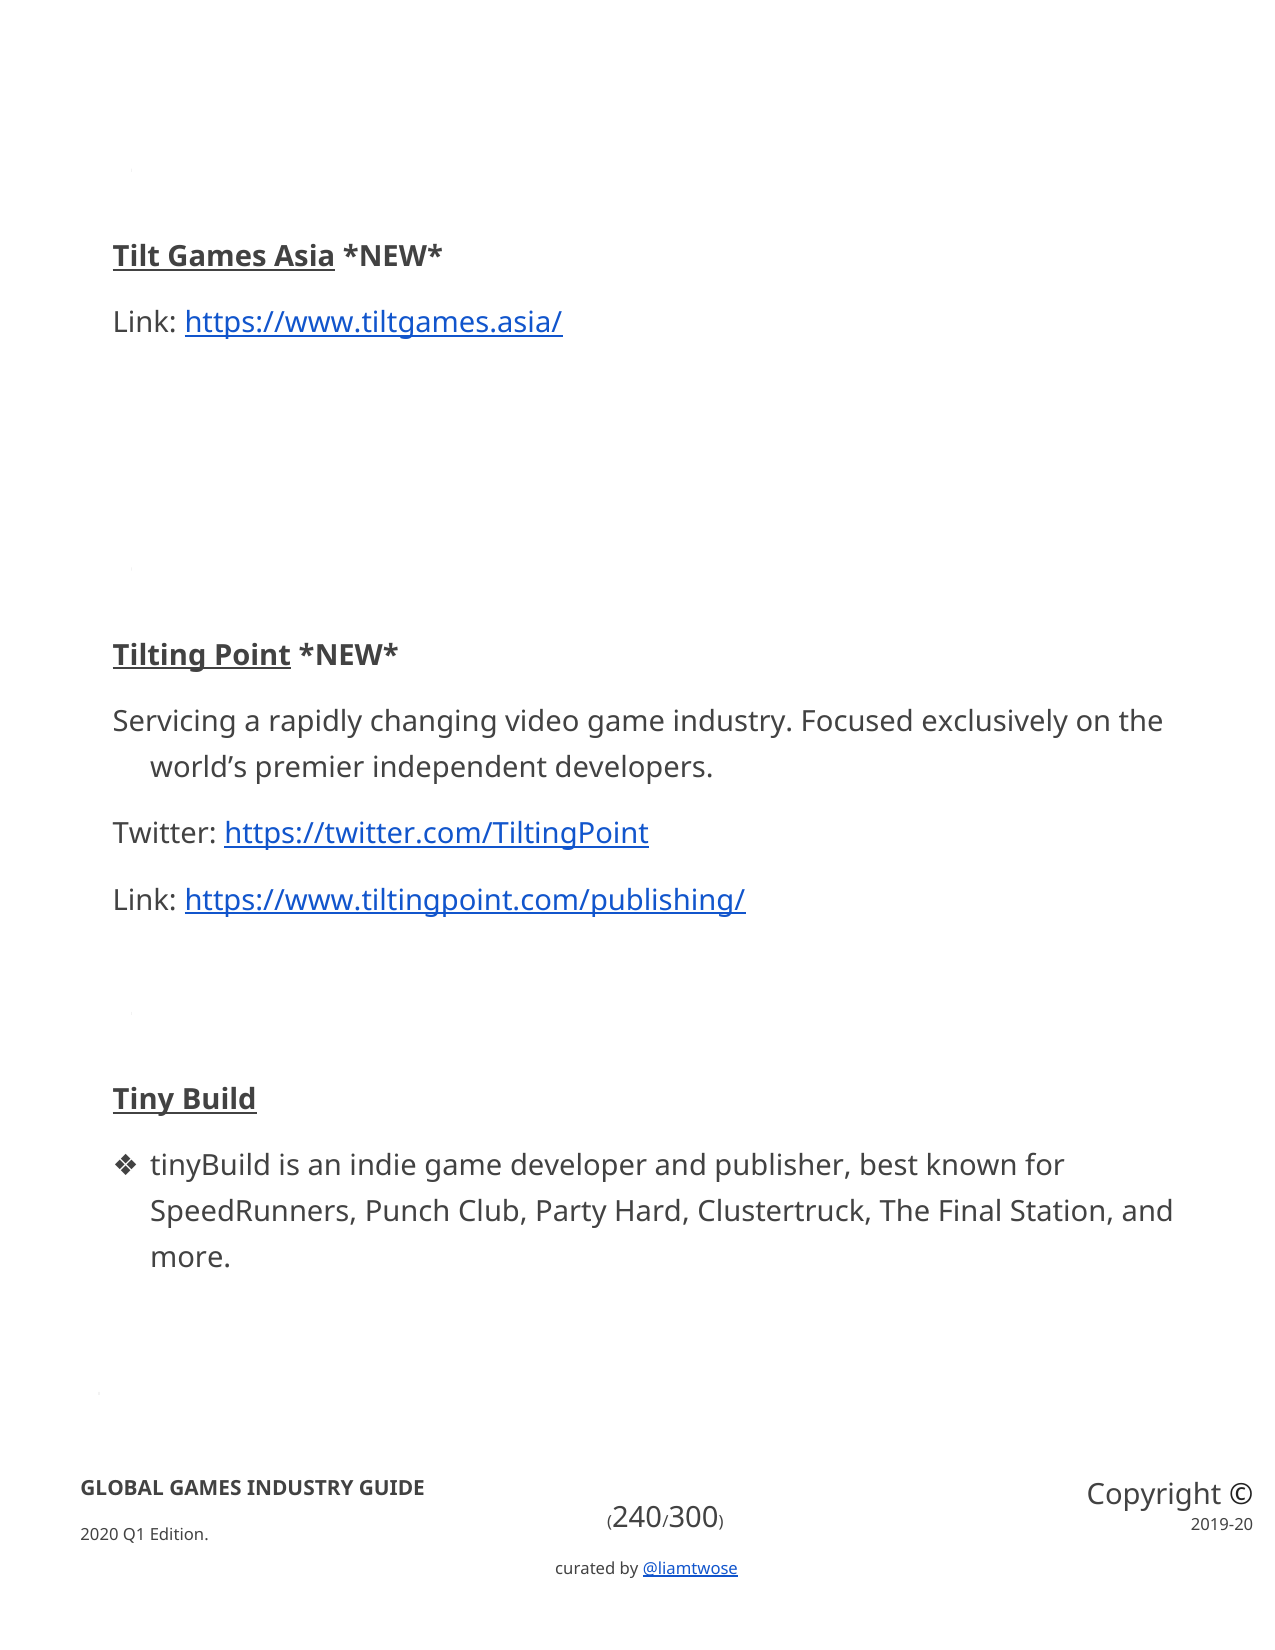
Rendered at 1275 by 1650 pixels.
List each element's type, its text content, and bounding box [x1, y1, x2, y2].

text Twitter: https://twitter.com/TiltingPoint [112, 812, 1200, 852]
text Tilting Point *NEW* [112, 634, 1200, 673]
text Tilt Games Asia *NEW* [112, 235, 1200, 275]
text Servicing a rapidly changing video game industry. Focused exclusively on the world’s premier independent developers. [112, 700, 1200, 786]
text Tiny Build [112, 1078, 1200, 1118]
text Link: https://www.tiltgames.asia/ [112, 302, 1200, 341]
text Link: https://www.tiltingpoint.com/publishing/ [112, 879, 1200, 918]
list tinyBuild is an indie game developer and publisher, best known for SpeedRunners, Punch Club, Party Hard, Clustertruck, The Final Station, and more. [112, 1145, 1200, 1276]
